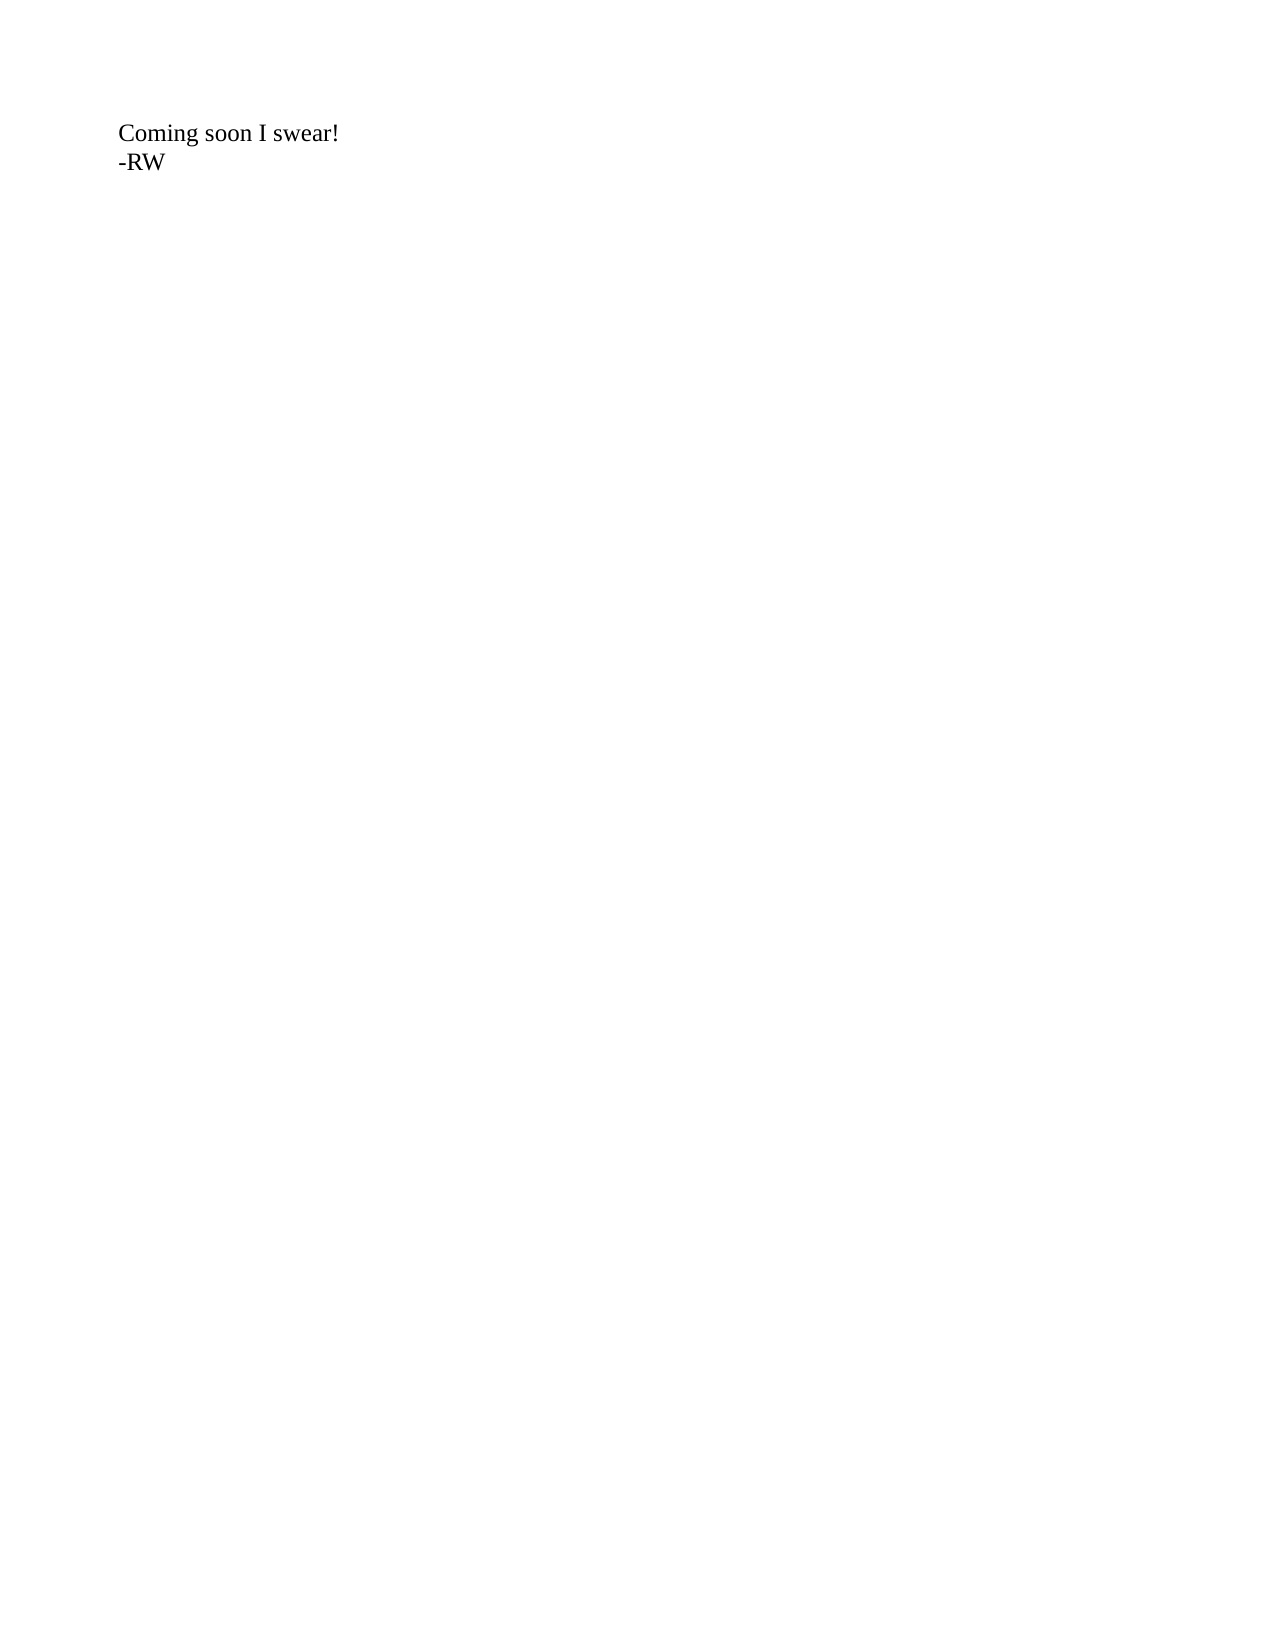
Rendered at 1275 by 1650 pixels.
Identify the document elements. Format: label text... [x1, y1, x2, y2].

text -RW [118, 147, 1157, 176]
text Coming soon I swear! [118, 118, 1157, 147]
